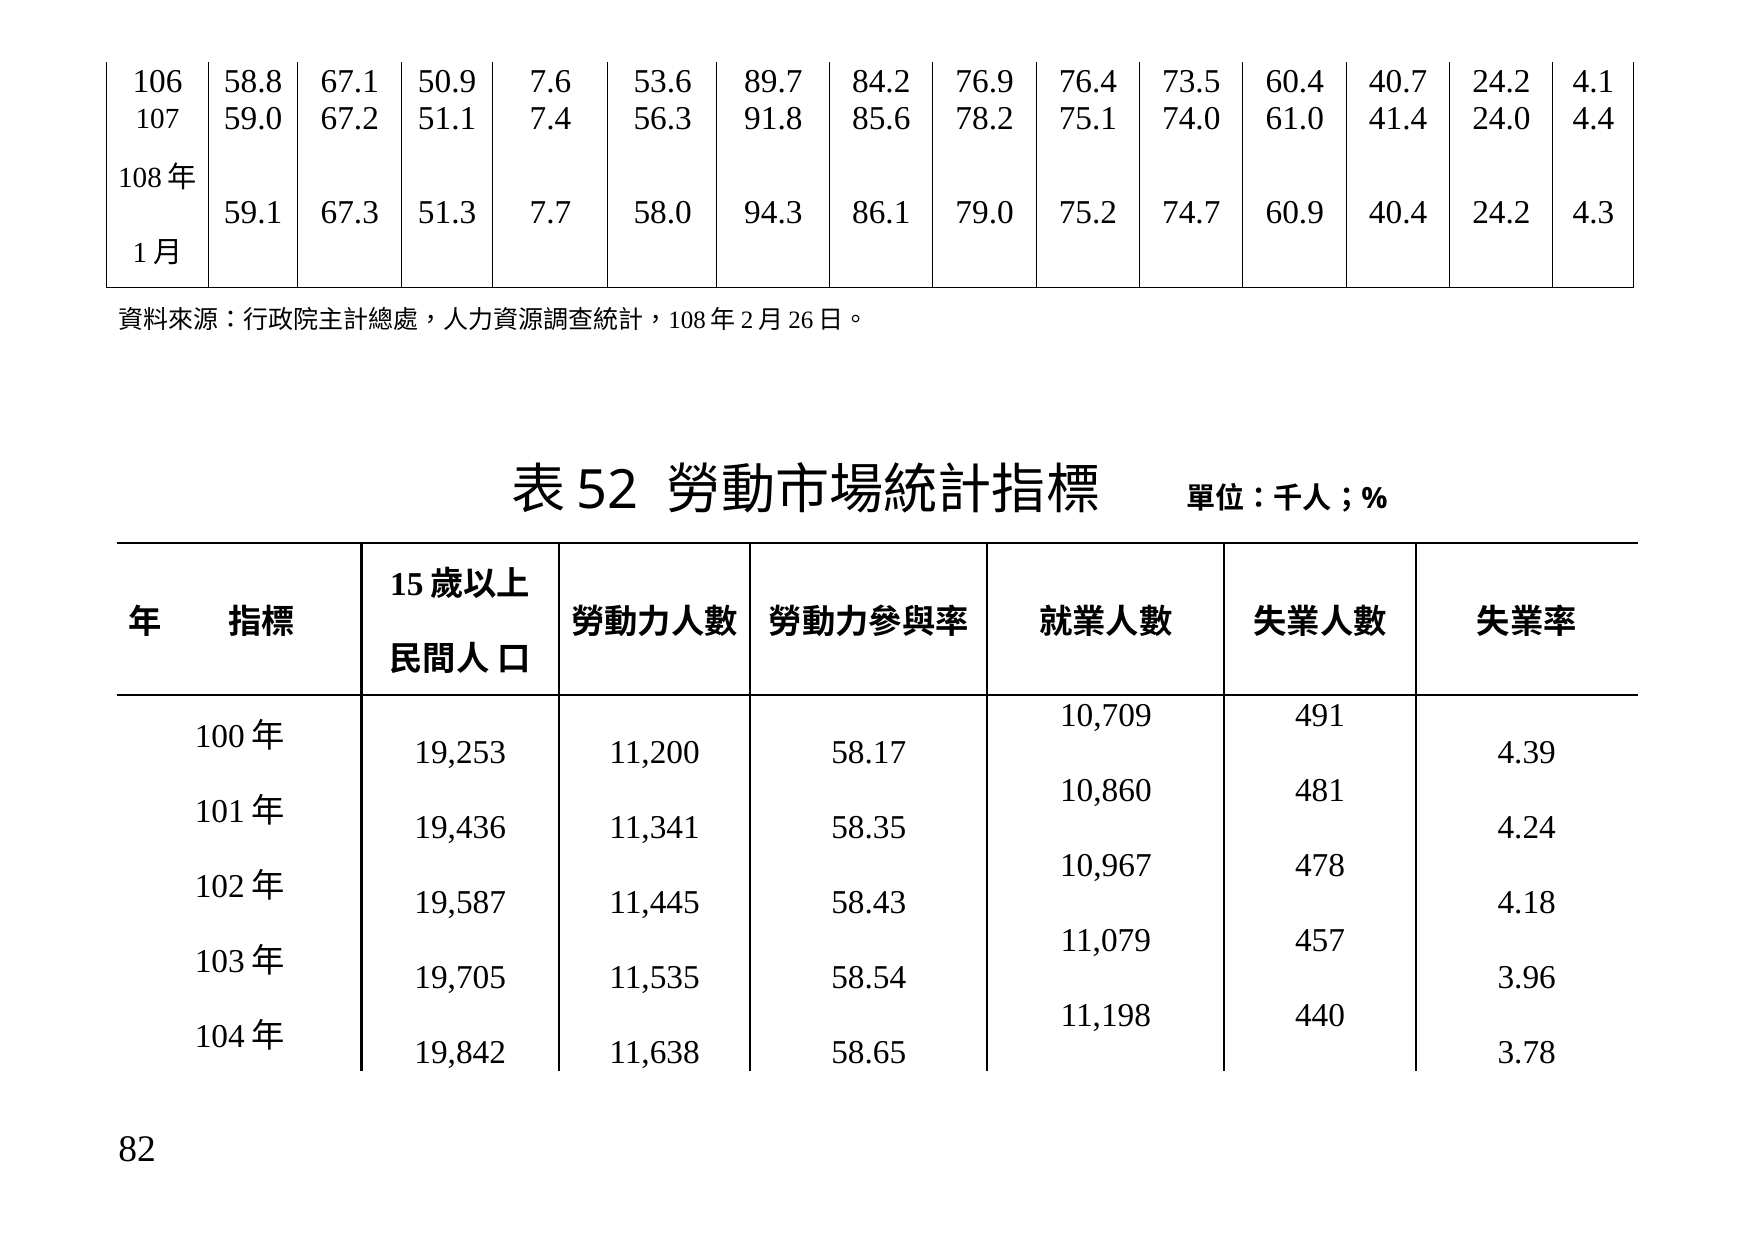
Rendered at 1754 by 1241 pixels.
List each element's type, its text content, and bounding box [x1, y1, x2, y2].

table_cell 478 [1225, 846, 1415, 921]
table_header 失業率 [1417, 544, 1637, 694]
table_cell 3.96 [1417, 921, 1637, 996]
table_cell 76.9 [933, 62, 1036, 99]
table_cell 4.39 [1417, 696, 1637, 771]
table_cell 40.7 [1347, 62, 1449, 99]
table_cell 51.3 [402, 137, 492, 287]
table_cell 101年 [117, 771, 360, 846]
table_cell 67.1 [298, 62, 401, 99]
table_cell 4.4 [1553, 100, 1633, 137]
table_cell 50.9 [402, 62, 492, 99]
table_cell 58.35 [751, 771, 986, 846]
table_cell 107 [107, 100, 208, 137]
table_header 年 指標 [117, 544, 360, 694]
table_cell 4.1 [1553, 62, 1633, 99]
table_cell 108年1月 [107, 137, 208, 287]
table_cell 58.0 [608, 137, 716, 287]
table_cell 94.3 [717, 137, 829, 287]
table_cell 73.5 [1140, 62, 1242, 99]
table_cell 67.2 [298, 100, 401, 137]
table_header 15歲以上 民間人 口 [363, 544, 558, 694]
table_cell 59.1 [209, 137, 297, 287]
table_cell 11,445 [560, 846, 749, 921]
table_cell 51.1 [402, 100, 492, 137]
table_cell 491 [1225, 696, 1415, 771]
table_cell 102年 [117, 846, 360, 921]
table_cell 19,436 [363, 771, 558, 846]
table_cell 59.0 [209, 100, 297, 137]
table_cell 481 [1225, 771, 1415, 846]
table_cell 11,079 [988, 921, 1223, 996]
table_cell 58.54 [751, 921, 986, 996]
table_cell 79.0 [933, 137, 1036, 287]
table_cell 56.3 [608, 100, 716, 137]
table_cell 75.1 [1037, 100, 1139, 137]
table_cell 7.7 [493, 137, 607, 287]
table_cell 24.0 [1450, 100, 1552, 137]
table_cell 58.8 [209, 62, 297, 99]
table_cell 61.0 [1243, 100, 1346, 137]
table_cell 86.1 [830, 137, 932, 287]
table_cell 40.4 [1347, 137, 1449, 287]
table_cell 74.0 [1140, 100, 1242, 137]
table_cell 58.43 [751, 846, 986, 921]
table_cell 24.2 [1450, 137, 1552, 287]
table_cell 4.18 [1417, 846, 1637, 921]
table_cell 103年 [117, 921, 360, 996]
table_cell 76.4 [1037, 62, 1139, 99]
table_cell 104年 [117, 996, 360, 1071]
table_cell 41.4 [1347, 100, 1449, 137]
table_cell 75.2 [1037, 137, 1139, 287]
table_cell 7.4 [493, 100, 607, 137]
table_cell 100年 [117, 696, 360, 771]
table_cell 58.65 [751, 996, 986, 1071]
table_header 勞動力人數 [560, 544, 749, 694]
table_cell 19,842 [363, 996, 558, 1071]
table_cell 85.6 [830, 100, 932, 137]
table_cell 10,709 [988, 696, 1223, 771]
subtitle 表52 勞動市場統計指標 單位：千人；% [118, 429, 1636, 542]
table_cell 53.6 [608, 62, 716, 99]
table_cell 10,967 [988, 846, 1223, 921]
table_cell 3.78 [1417, 996, 1637, 1071]
table_cell 19,253 [363, 696, 558, 771]
table_cell 11,638 [560, 996, 749, 1071]
table_cell 60.9 [1243, 137, 1346, 287]
table_cell 457 [1225, 921, 1415, 996]
table_cell 84.2 [830, 62, 932, 99]
table_cell 89.7 [717, 62, 829, 99]
table_cell 4.24 [1417, 771, 1637, 846]
table_cell 11,198 [988, 996, 1223, 1071]
table_header 勞動力參與率 [751, 544, 986, 694]
table_cell 11,200 [560, 696, 749, 771]
table_cell 11,341 [560, 771, 749, 846]
table_cell 106 [107, 62, 208, 99]
text 資料來源：行政院主計總處，人力資源調查統計，108年2月26日。 [118, 299, 1636, 336]
table_cell 60.4 [1243, 62, 1346, 99]
table_cell 440 [1225, 996, 1415, 1071]
table_cell 4.3 [1553, 137, 1633, 287]
table_cell 67.3 [298, 137, 401, 287]
table_header 就業人數 [988, 544, 1223, 694]
table_cell 10,860 [988, 771, 1223, 846]
table_cell 24.2 [1450, 62, 1552, 99]
table_cell 7.6 [493, 62, 607, 99]
table_cell 19,705 [363, 921, 558, 996]
table_header 失業人數 [1225, 544, 1415, 694]
table_cell 58.17 [751, 696, 986, 771]
table_cell 78.2 [933, 100, 1036, 137]
table_cell 91.8 [717, 100, 829, 137]
table_cell 11,535 [560, 921, 749, 996]
table_cell 19,587 [363, 846, 558, 921]
table_cell 74.7 [1140, 137, 1242, 287]
